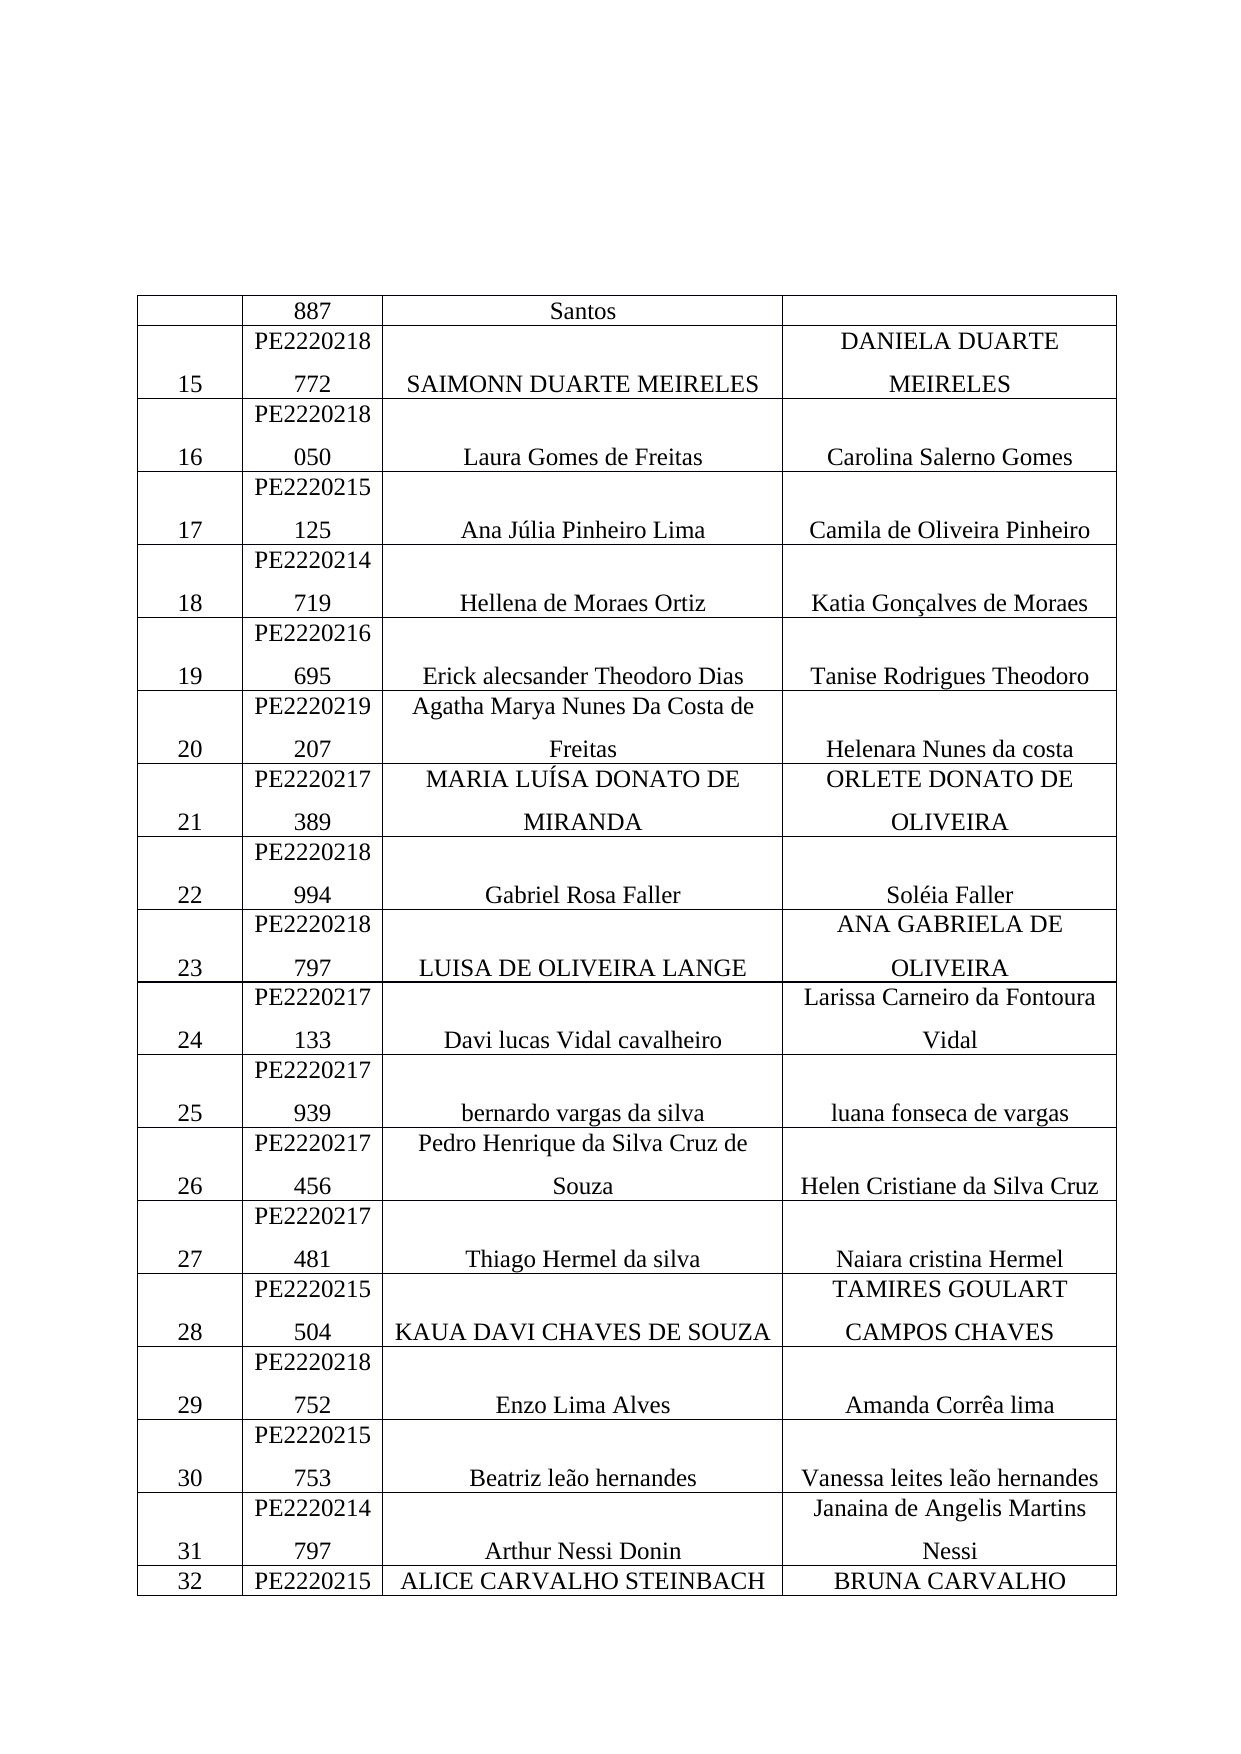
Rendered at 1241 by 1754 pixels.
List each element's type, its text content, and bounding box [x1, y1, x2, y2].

table_cell Thiago Hermel da silva [383, 1201, 782, 1273]
table_cell bernardo vargas da silva [383, 1055, 782, 1127]
table_cell 28 [138, 1274, 242, 1346]
table_cell PE2220219207 [243, 691, 382, 763]
table_cell Laura Gomes de Freitas [383, 399, 782, 471]
table_cell Pedro Henrique da Silva Cruz de Souza [383, 1128, 782, 1200]
table_cell 20 [138, 691, 242, 763]
table_cell Camila de Oliveira Pinheiro [783, 472, 1116, 544]
table_cell ANA GABRIELA DE OLIVEIRA [783, 910, 1116, 981]
table_cell PE2220217389 [243, 764, 382, 836]
table_cell luana fonseca de vargas [783, 1055, 1116, 1127]
table_cell Arthur Nessi Donin [383, 1493, 782, 1565]
table_cell 18 [138, 545, 242, 617]
table_cell PE2220215125 [243, 472, 382, 544]
table_cell Katia Gonçalves de Moraes [783, 545, 1116, 617]
table_cell Agatha Marya Nunes Da Costa de Freitas [383, 691, 782, 763]
table_cell Helenara Nunes da costa [783, 691, 1116, 763]
table_cell PE2220214797 [243, 1493, 382, 1565]
table_cell Naiara cristina Hermel [783, 1201, 1116, 1273]
table_cell PE2220217133 [243, 983, 382, 1054]
table_cell 15 [138, 326, 242, 398]
table_cell 29 [138, 1347, 242, 1419]
table_cell MARIA LUÍSA DONATO DE MIRANDA [383, 764, 782, 836]
table_cell LUISA DE OLIVEIRA LANGE [383, 910, 782, 981]
table_cell 887 [243, 296, 382, 325]
table_cell BRUNA CARVALHO [783, 1566, 1116, 1594]
table_cell 26 [138, 1128, 242, 1200]
table_cell Davi lucas Vidal cavalheiro [383, 983, 782, 1054]
table_cell PE2220214719 [243, 545, 382, 617]
table_cell PE2220215504 [243, 1274, 382, 1346]
table_cell [138, 296, 242, 325]
table_cell PE2220217481 [243, 1201, 382, 1273]
table_cell 17 [138, 472, 242, 544]
table_cell PE2220218994 [243, 837, 382, 908]
table_cell PE2220218797 [243, 910, 382, 981]
table_cell Tanise Rodrigues Theodoro [783, 618, 1116, 690]
table_cell Erick alecsander Theodoro Dias [383, 618, 782, 690]
table_cell 25 [138, 1055, 242, 1127]
table_cell 22 [138, 837, 242, 908]
table_cell Gabriel Rosa Faller [383, 837, 782, 908]
table_cell Janaina de Angelis Martins Nessi [783, 1493, 1116, 1565]
table_cell Ana Júlia Pinheiro Lima [383, 472, 782, 544]
table_cell SAIMONN DUARTE MEIRELES [383, 326, 782, 398]
table_cell Carolina Salerno Gomes [783, 399, 1116, 471]
table_cell PE2220216695 [243, 618, 382, 690]
table_cell Hellena de Moraes Ortiz [383, 545, 782, 617]
table_cell 24 [138, 983, 242, 1054]
table_cell PE2220218050 [243, 399, 382, 471]
table_cell Santos [383, 296, 782, 325]
table_cell 16 [138, 399, 242, 471]
table_cell PE2220218752 [243, 1347, 382, 1419]
table_cell Beatriz leão hernandes [383, 1420, 782, 1492]
table_cell Vanessa leites leão hernandes [783, 1420, 1116, 1492]
table_cell PE2220217456 [243, 1128, 382, 1200]
table_cell 19 [138, 618, 242, 690]
table_cell PE2220215 [243, 1566, 382, 1594]
table_cell 23 [138, 910, 242, 981]
table_cell PE2220218772 [243, 326, 382, 398]
table_cell 27 [138, 1201, 242, 1273]
table_cell 32 [138, 1566, 242, 1594]
table_cell PE2220217939 [243, 1055, 382, 1127]
table_cell Enzo Lima Alves [383, 1347, 782, 1419]
table_cell Soléia Faller [783, 837, 1116, 908]
table_cell Amanda Corrêa lima [783, 1347, 1116, 1419]
table_cell [783, 296, 1116, 325]
table_cell KAUA DAVI CHAVES DE SOUZA [383, 1274, 782, 1346]
table_cell Larissa Carneiro da Fontoura Vidal [783, 983, 1116, 1054]
table_cell TAMIRES GOULART CAMPOS CHAVES [783, 1274, 1116, 1346]
table_cell 31 [138, 1493, 242, 1565]
table_cell Helen Cristiane da Silva Cruz [783, 1128, 1116, 1200]
table_cell 21 [138, 764, 242, 836]
table_cell DANIELA DUARTE MEIRELES [783, 326, 1116, 398]
table_cell ALICE CARVALHO STEINBACH [383, 1566, 782, 1594]
table_cell ORLETE DONATO DE OLIVEIRA [783, 764, 1116, 836]
table_cell PE2220215753 [243, 1420, 382, 1492]
table_cell 30 [138, 1420, 242, 1492]
